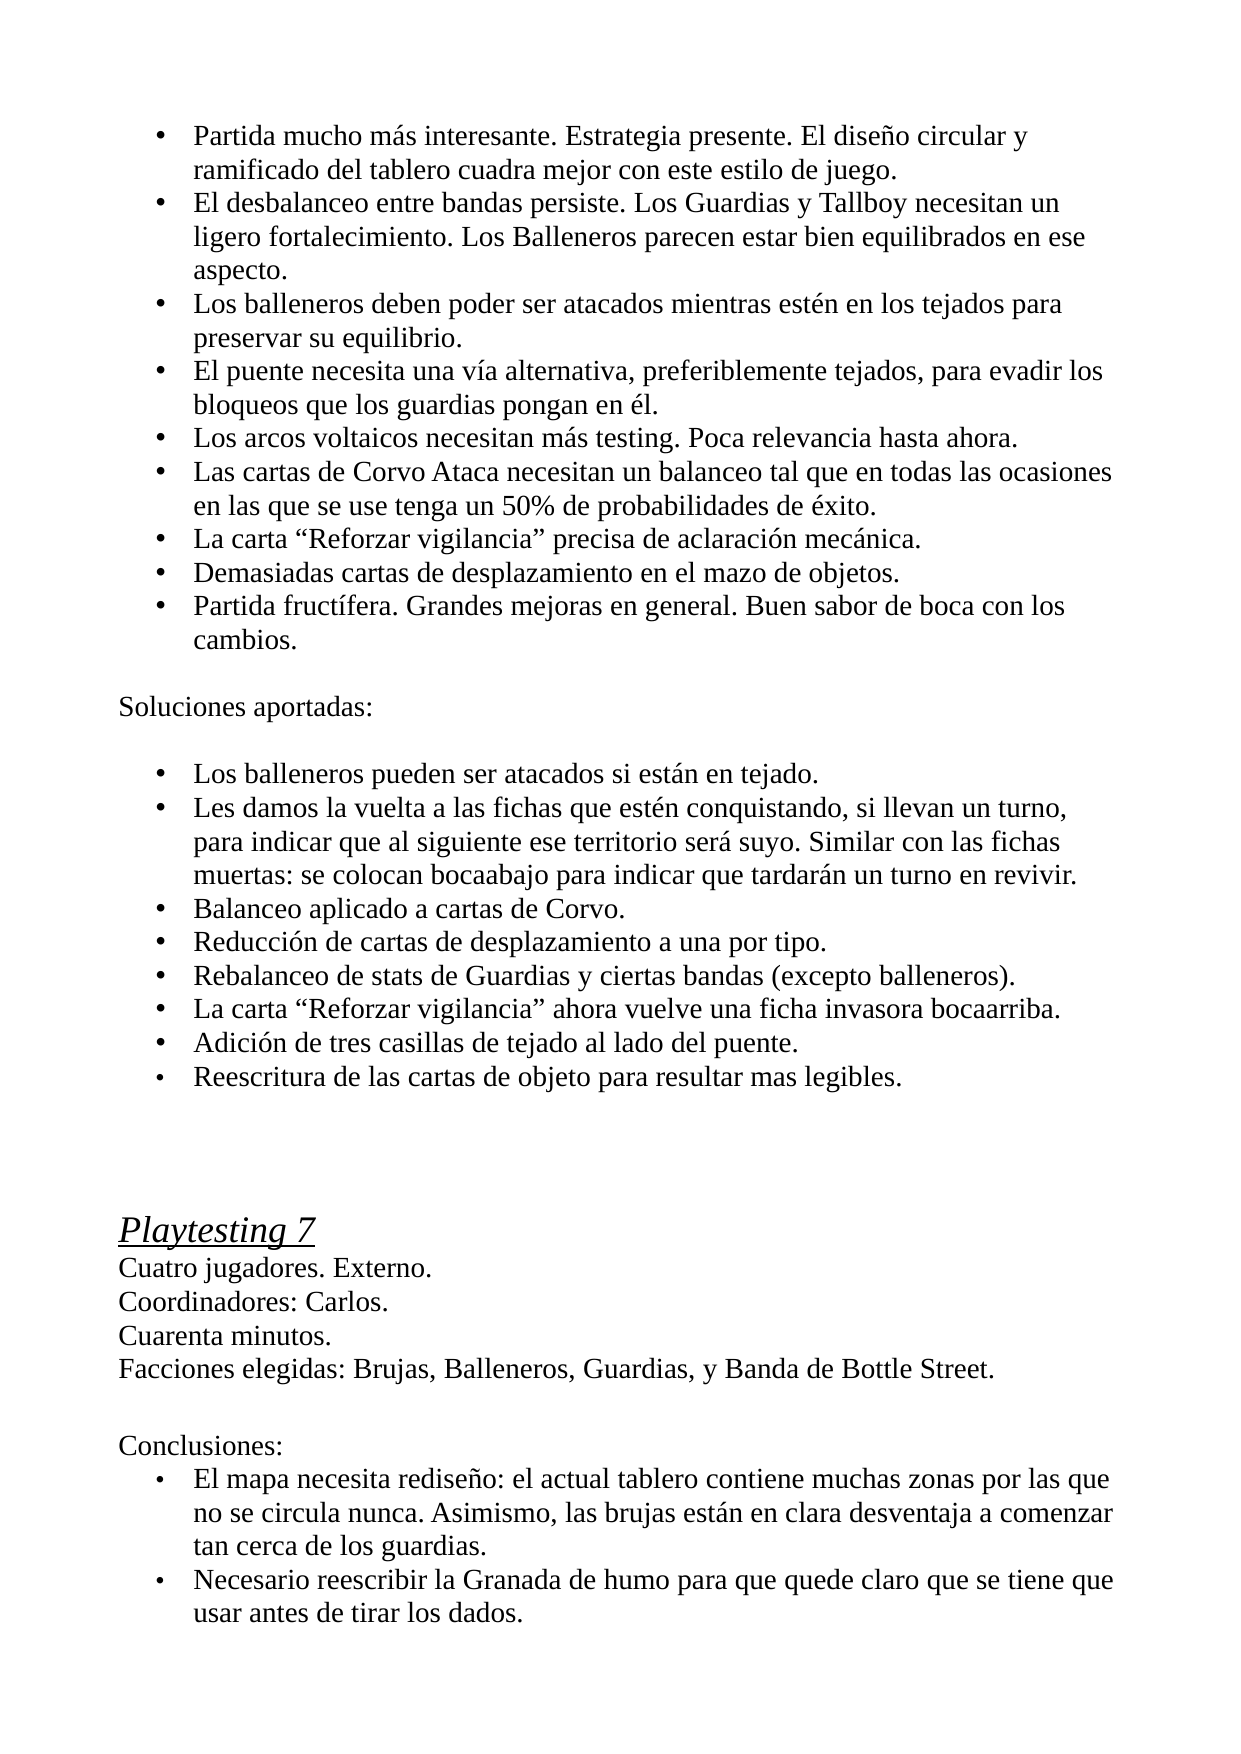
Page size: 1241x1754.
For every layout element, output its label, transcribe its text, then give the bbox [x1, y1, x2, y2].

list Demasiadas cartas de desplazamiento en el mazo de objetos. [156, 555, 1122, 588]
list Los arcos voltaicos necesitan más testing. Poca relevancia hasta ahora. [156, 420, 1122, 454]
list Reducción de cartas de desplazamiento a una por tipo. [156, 924, 1122, 958]
list El puente necesita una vía alternativa, preferiblemente tejados, para evadir los bloqueos que los guardias pongan en él. [156, 353, 1122, 420]
list Rebalanceo de stats de Guardias y ciertas bandas (excepto balleneros). [156, 958, 1122, 992]
text Soluciones aportadas: [118, 689, 1122, 723]
list Adición de tres casillas de tejado al lado del puente. [156, 1025, 1122, 1059]
text Cuatro jugadores. Externo. [118, 1251, 1122, 1284]
list Necesario reescribir la Granada de humo para que quede claro que se tiene que usar antes de tirar los dados. [156, 1562, 1122, 1629]
list Partida mucho más interesante. Estrategia presente. El diseño circular y ramificado del tablero cuadra mejor con este estilo de juego. [156, 118, 1122, 185]
list La carta “Reforzar vigilancia” ahora vuelve una ficha invasora bocaarriba. [156, 992, 1122, 1025]
list Partida fructífera. Grandes mejoras en general. Buen sabor de boca con los cambios. [156, 588, 1122, 656]
list Los balleneros deben poder ser atacados mientras estén en los tejados para preservar su equilibrio. [156, 286, 1122, 353]
text Facciones elegidas: Brujas, Balleneros, Guardias, y Banda de Bottle Street. [118, 1351, 1122, 1385]
list Las cartas de Corvo Ataca necesitan un balanceo tal que en todas las ocasiones en las que se use tenga un 50% de probabilidades de éxito. [156, 454, 1122, 521]
list Los balleneros pueden ser atacados si están en tejado. [156, 756, 1122, 790]
list Balanceo aplicado a cartas de Corvo. [156, 891, 1122, 924]
text Conclusiones: [118, 1428, 1122, 1461]
text Cuarenta minutos. [118, 1318, 1122, 1351]
list Reescritura de las cartas de objeto para resultar mas legibles. [156, 1059, 1122, 1092]
text Playtesting 7 [118, 1207, 1122, 1251]
text Coordinadores: Carlos. [118, 1284, 1122, 1318]
list Les damos la vuelta a las fichas que estén conquistando, si llevan un turno, para indicar que al siguiente ese territorio será suyo. Similar con las fichas muertas: se colocan bocaabajo para indicar que tardarán un turno en revivir. [156, 790, 1122, 891]
list El desbalanceo entre bandas persiste. Los Guardias y Tallboy necesitan un ligero fortalecimiento. Los Balleneros parecen estar bien equilibrados en ese aspecto. [156, 185, 1122, 286]
list La carta “Reforzar vigilancia” precisa de aclaración mecánica. [156, 521, 1122, 555]
list El mapa necesita rediseño: el actual tablero contiene muchas zonas por las que no se circula nunca. Asimismo, las brujas están en clara desventaja a comenzar tan cerca de los guardias. [156, 1461, 1122, 1562]
